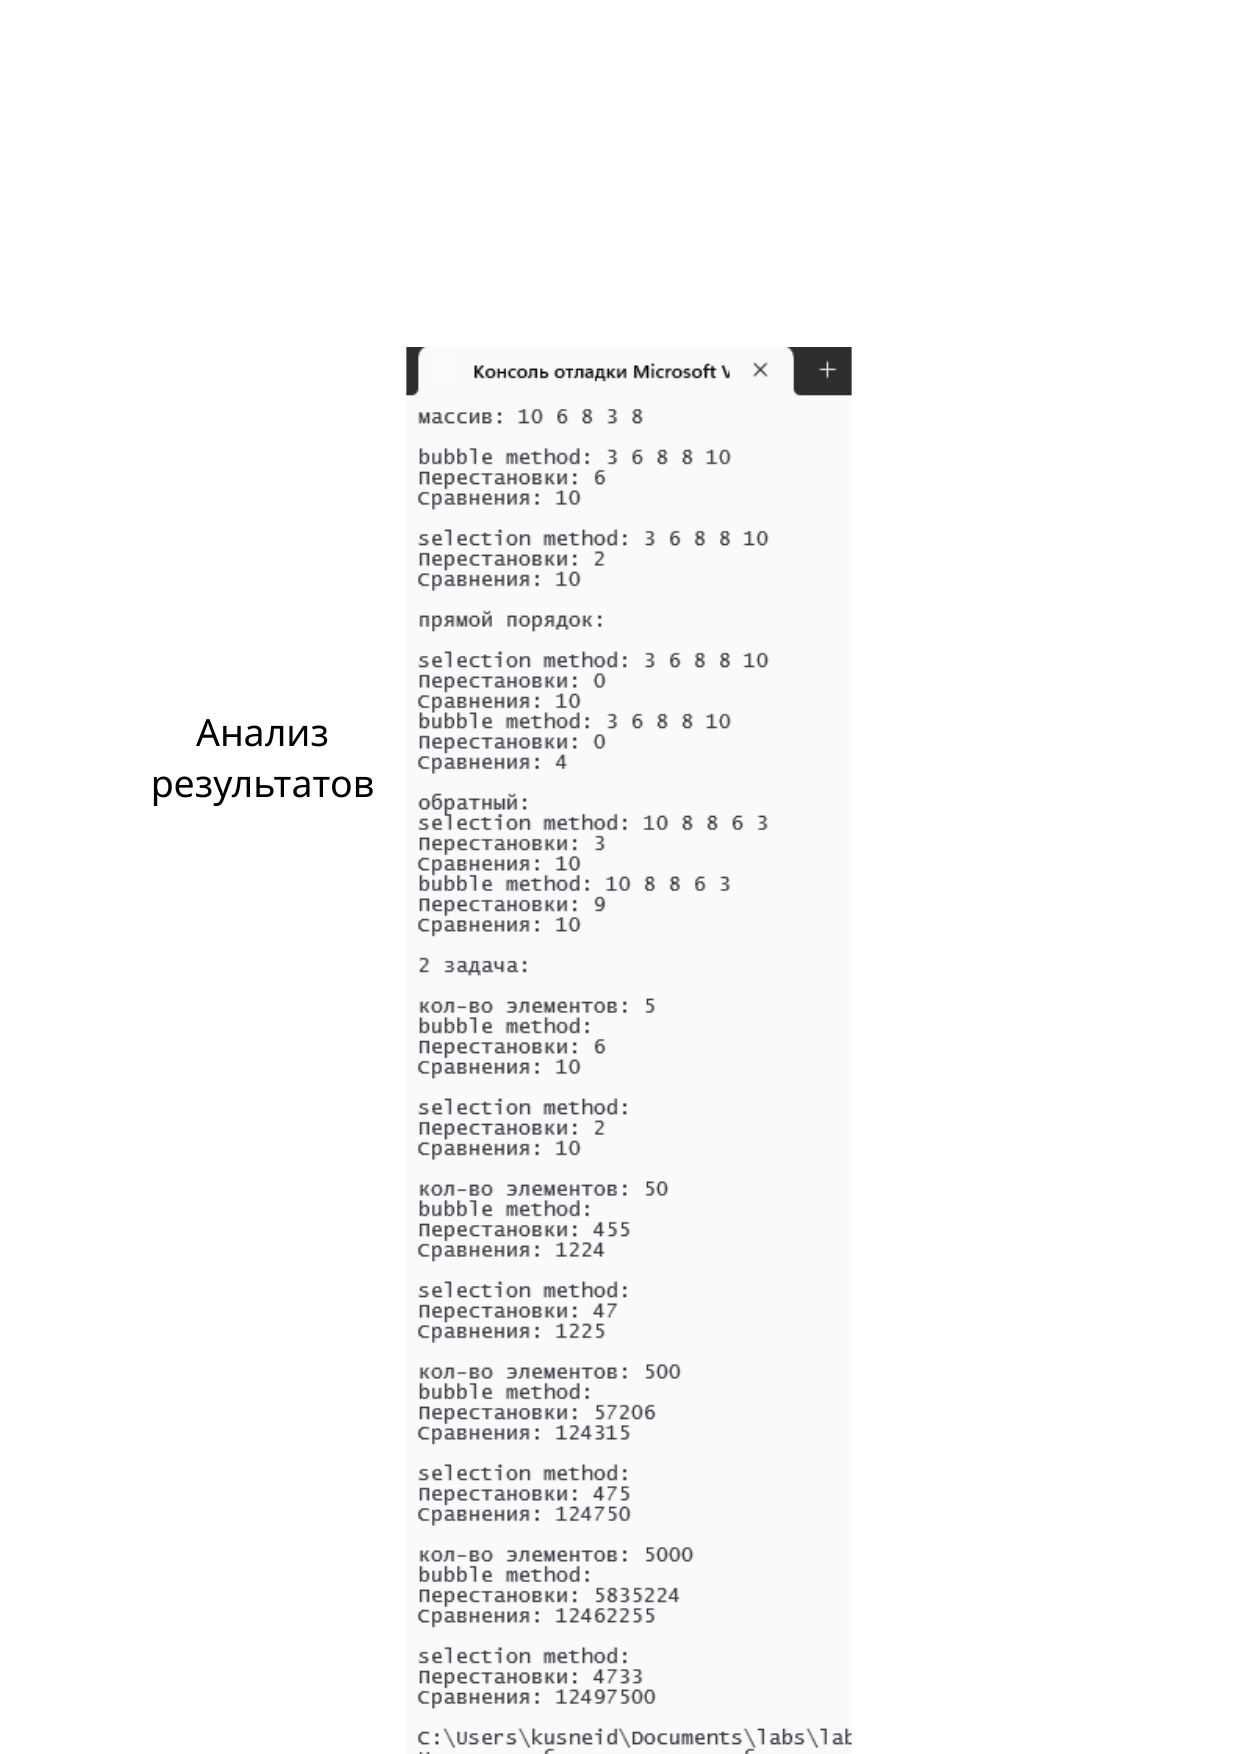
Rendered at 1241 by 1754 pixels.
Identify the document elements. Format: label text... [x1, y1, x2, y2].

picture [406, 347, 852, 1754]
text Анализ результатов [118, 707, 406, 809]
text [852, 707, 1122, 809]
